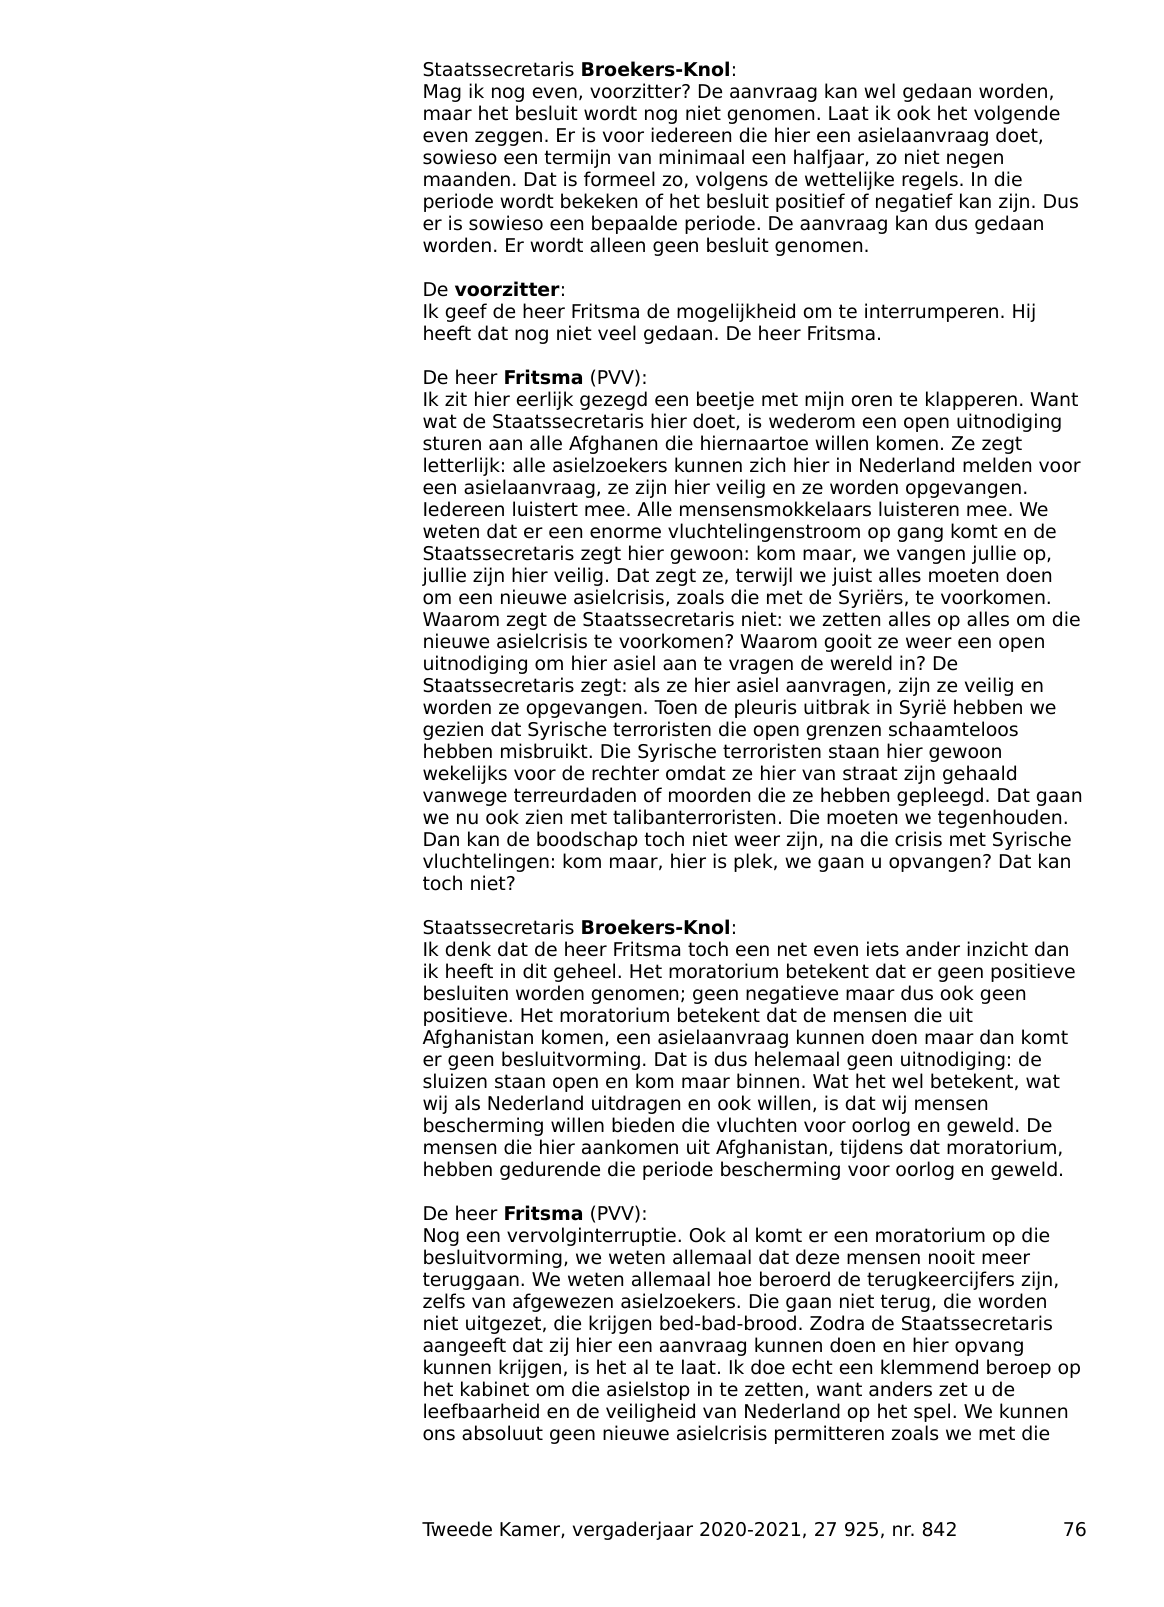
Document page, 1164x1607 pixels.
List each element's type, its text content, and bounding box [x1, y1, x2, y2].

text Staatssecretaris Broekers-Knol: [422, 917, 1087, 939]
text Staatssecretaris Broekers-Knol: [422, 59, 1087, 81]
text Mag ik nog even, voorzitter? De aanvraag kan wel gedaan worden, maar het besluit wordt nog niet genomen. Laat ik ook het volgende even zeggen. Er is voor iedereen die hier een asielaanvraag doet, sowieso een termijn van minimaal een halfjaar, zo niet negen maanden. Dat is formeel zo, volgens de wettelijke regels. In die periode wordt bekeken of het besluit positief of negatief kan zijn. Dus er is sowieso een bepaalde periode. De aanvraag kan dus gedaan worden. Er wordt alleen geen besluit genomen. [422, 81, 1087, 257]
text Ik denk dat de heer Fritsma toch een net even iets ander inzicht dan ik heeft in dit geheel. Het moratorium betekent dat er geen positieve besluiten worden genomen; geen negatieve maar dus ook geen positieve. Het moratorium betekent dat de mensen die uit Afghanistan komen, een asielaanvraag kunnen doen maar dan komt er geen besluitvorming. Dat is dus helemaal geen uitnodiging: de sluizen staan open en kom maar binnen. Wat het wel betekent, wat wij als Nederland uitdragen en ook willen, is dat wij mensen bescherming willen bieden die vluchten voor oorlog en geweld. De mensen die hier aankomen uit Afghanistan, tijdens dat moratorium, hebben gedurende die periode bescherming voor oorlog en geweld. [422, 939, 1087, 1181]
text Ik zit hier eerlijk gezegd een beetje met mijn oren te klapperen. Want wat de Staatssecretaris hier doet, is wederom een open uitnodiging sturen aan alle Afghanen die hiernaartoe willen komen. Ze zegt letterlijk: alle asielzoekers kunnen zich hier in Nederland melden voor een asielaanvraag, ze zijn hier veilig en ze worden opgevangen. Iedereen luistert mee. Alle mensensmokkelaars luisteren mee. We weten dat er een enorme vluchtelingenstroom op gang komt en de Staatssecretaris zegt hier gewoon: kom maar, we vangen jullie op, jullie zijn hier veilig. Dat zegt ze, terwijl we juist alles moeten doen om een nieuwe asielcrisis, zoals die met de Syriërs, te voorkomen. Waarom zegt de Staatssecretaris niet: we zetten alles op alles om die nieuwe asielcrisis te voorkomen? Waarom gooit ze weer een open uitnodiging om hier asiel aan te vragen de wereld in? De Staatssecretaris zegt: als ze hier asiel aanvragen, zijn ze veilig en worden ze opgevangen. Toen de pleuris uitbrak in Syrië hebben we gezien dat Syrische terroristen die open grenzen schaamteloos hebben misbruikt. Die Syrische terroristen staan hier gewoon wekelijks voor de rechter omdat ze hier van straat zijn gehaald vanwege terreurdaden of moorden die ze hebben gepleegd. Dat gaan we nu ook zien met talibanterroristen. Die moeten we tegenhouden. Dan kan de boodschap toch niet weer zijn, na die crisis met Syrische vluchtelingen: kom maar, hier is plek, we gaan u opvangen? Dat kan toch niet? [422, 389, 1087, 895]
text Ik geef de heer Fritsma de mogelijkheid om te interrumperen. Hij heeft dat nog niet veel gedaan. De heer Fritsma. [422, 301, 1087, 345]
text De heer Fritsma (PVV): [422, 367, 1087, 389]
text Nog een vervolginterruptie. Ook al komt er een moratorium op die besluitvorming, we weten allemaal dat deze mensen nooit meer teruggaan. We weten allemaal hoe beroerd de terugkeercijfers zijn, zelfs van afgewezen asielzoekers. Die gaan niet terug, die worden niet uitgezet, die krijgen bed-bad-brood. Zodra de Staatssecretaris aangeeft dat zij hier een aanvraag kunnen doen en hier opvang kunnen krijgen, is het al te laat. Ik doe echt een klemmend beroep op het kabinet om die asielstop in te zetten, want anders zet u de leefbaarheid en de veiligheid van Nederland op het spel. We kunnen ons absoluut geen nieuwe asielcrisis permitteren zoals we met die [422, 1225, 1087, 1444]
text De heer Fritsma (PVV): [422, 1203, 1087, 1225]
text De voorzitter: [422, 279, 1087, 301]
